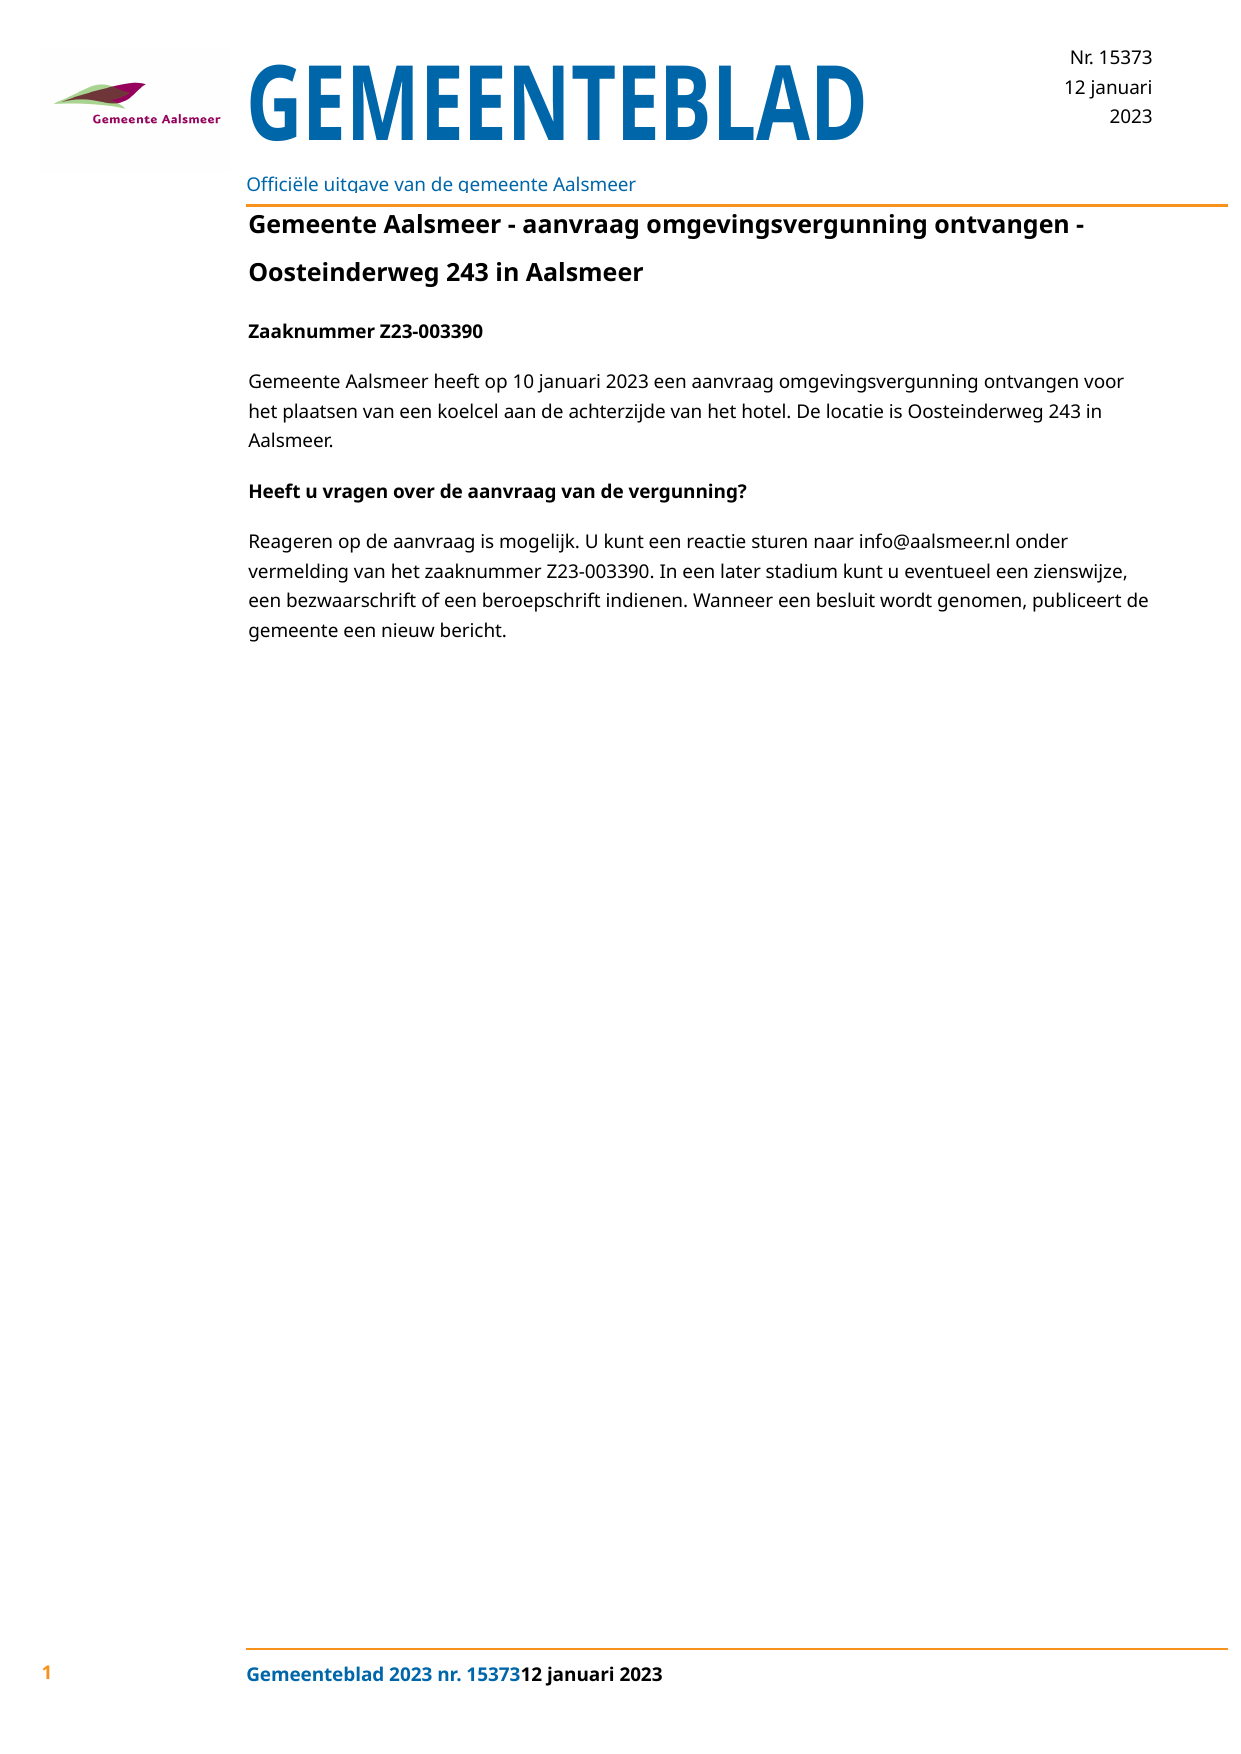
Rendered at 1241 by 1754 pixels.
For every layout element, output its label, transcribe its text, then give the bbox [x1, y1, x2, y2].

text Heeft u vragen over de aanvraag van de vergunning? [248, 478, 1152, 504]
text Zaaknummer Z23-003390 [248, 318, 1152, 344]
text Reageren op de aanvraag is mogelijk. U kunt een reactie sturen naar info@aalsmeer.nl onder vermelding van het zaaknummer Z23-003390. In een later stadium kunt u eventueel een zienswijze, een bezwaarschrift of een beroepschrift indienen. Wanneer een besluit wordt genomen, publiceert de gemeente een nieuw bericht. [248, 528, 1152, 643]
picture [41, 47, 231, 172]
text Gemeente Aalsmeer heeft op 10 januari 2023 een aanvraag omgevingsvergunning ontvangen voor het plaatsen van een koelcel aan de achterzijde van het hotel. De locatie is Oosteinderweg 243 in Aalsmeer. [248, 368, 1152, 453]
text Gemeente Aalsmeer - aanvraag omgevingsvergunning ontvangen - Oosteinderweg 243 in Aalsmeer [248, 207, 1152, 288]
